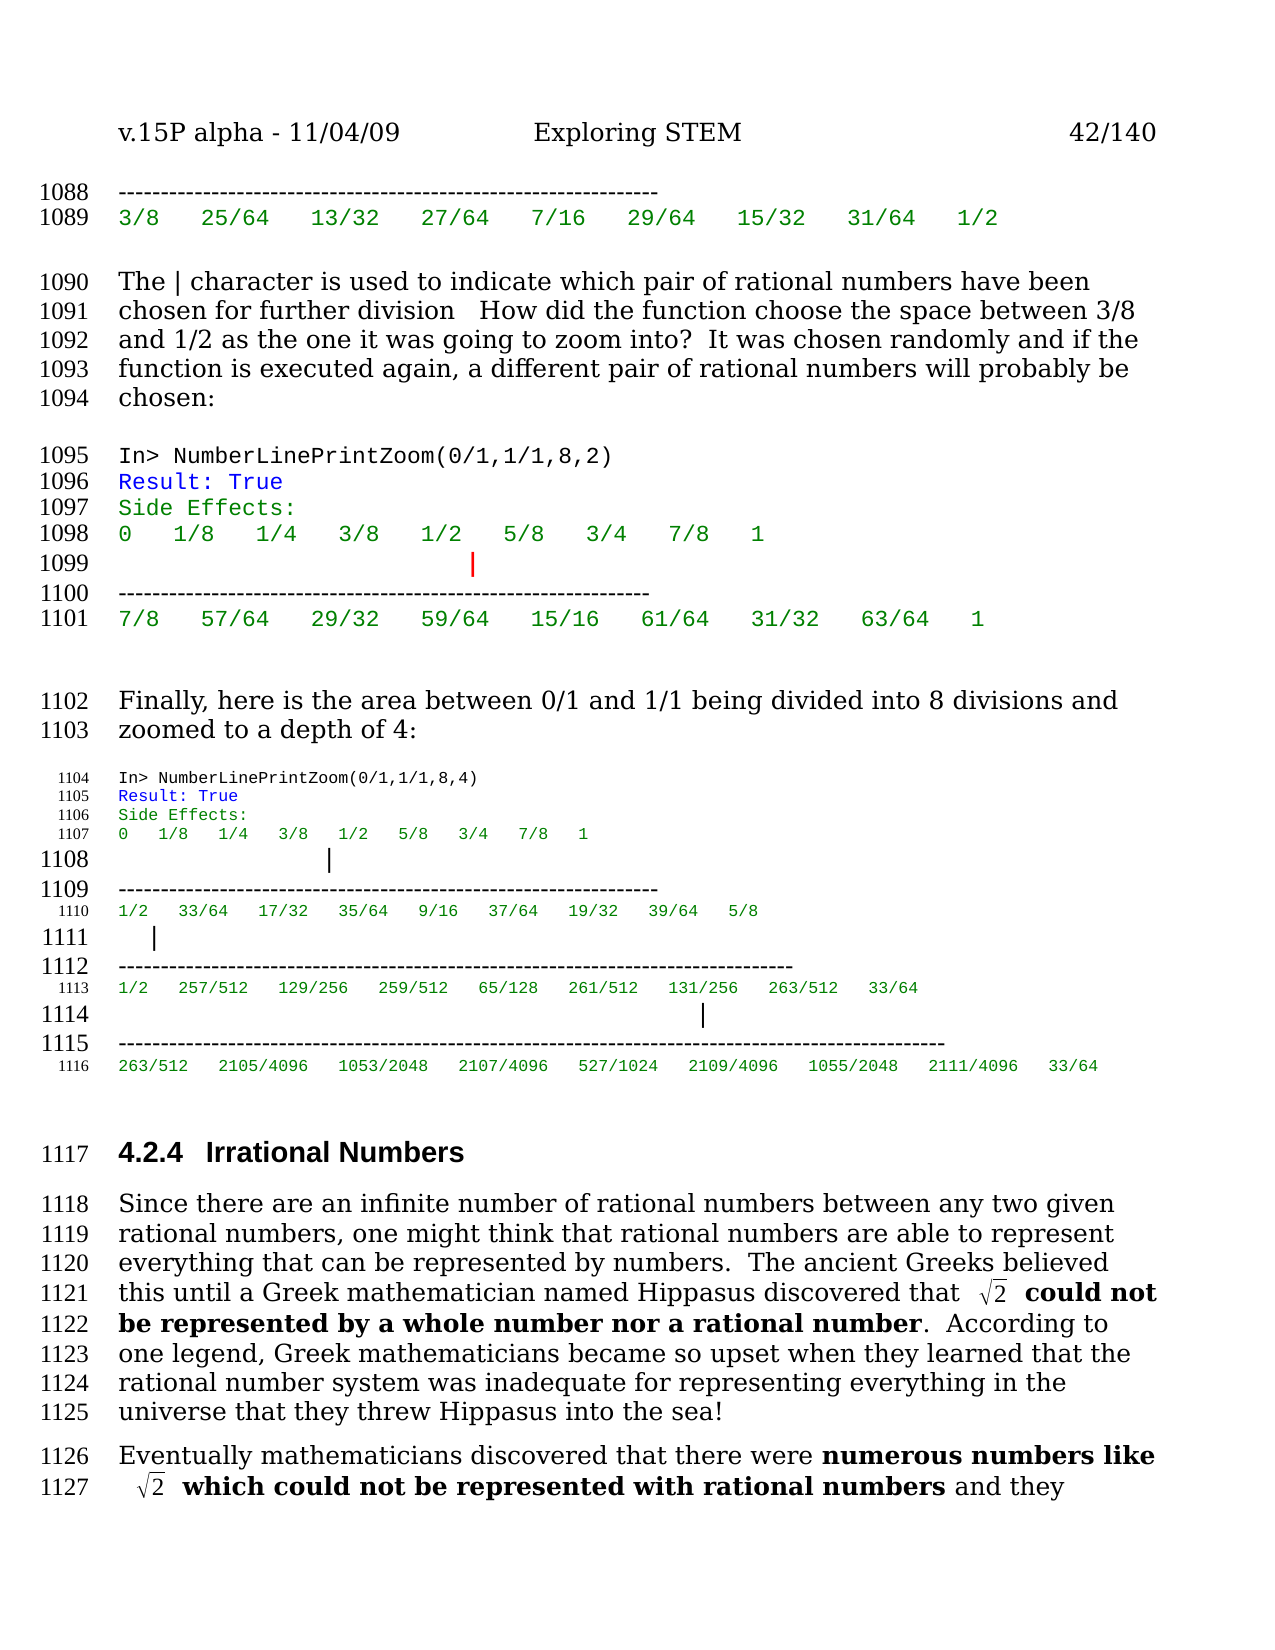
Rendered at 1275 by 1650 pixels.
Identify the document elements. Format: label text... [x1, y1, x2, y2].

text 7/8 57/64 29/32 59/64 15/16 61/64 31/32 63/64 1 [118, 607, 1157, 633]
text 0 1/8 1/4 3/8 1/2 5/8 3/4 7/8 1 [118, 522, 1157, 548]
text 263/512 2105/4096 1053/2048 2107/4096 527/1024 2109/4096 1055/2048 2111/4096 33/64 [118, 1057, 1157, 1076]
text 0 1/8 1/4 3/8 1/2 5/8 3/4 7/8 1 [118, 826, 1157, 844]
text The | character is used to indicate which pair of rational numbers have been chosen for further division How did the function choose the space between 3/8 and 1/2 as the one it was going to zoom into? It was chosen randomly and if the function is executed again, a different pair of rational numbers will probably be chosen: [118, 267, 1157, 413]
subtitle Irrational Numbers [118, 1135, 1157, 1169]
text Side Effects: [118, 807, 1157, 826]
text Eventually mathematicians discovered that there were numerous numbers likewhich could not be represented with rational numbers and they [118, 1441, 1157, 1503]
text Side Effects: [118, 496, 1157, 522]
text | [118, 844, 1157, 874]
text -------------------------------------------------------------------------------- [118, 951, 1157, 980]
text ---------------------------------------------------------------- [118, 874, 1157, 903]
text 1/2 33/64 17/32 35/64 9/16 37/64 19/32 39/64 5/8 [118, 903, 1157, 922]
text Finally, here is the area between 0/1 and 1/1 being divided into 8 divisions and zoomed to a depth of 4: [118, 686, 1157, 744]
text Since there are an infinite number of rational numbers between any two given rational numbers, one might think that rational numbers are able to represent everything that can be represented by numbers. The ancient Greeks believed this until a Greek mathematician named Hippasus discovered thatcould not be represented by a whole number nor a rational number. According to one legend, Greek mathematicians became so upset when they learned that the rational number system was inadequate for representing everything in the universe that they threw Hippasus into the sea! [118, 1189, 1157, 1426]
text --------------------------------------------------------------- [118, 578, 1157, 607]
text 1/2 257/512 129/256 259/512 65/128 261/512 131/256 263/512 33/64 [118, 980, 1157, 999]
text | [118, 548, 1157, 578]
text Result: True [118, 788, 1157, 807]
text -------------------------------------------------------------------------------------------------- [118, 1028, 1157, 1057]
text ---------------------------------------------------------------- [118, 177, 1157, 206]
text 3/8 25/64 13/32 27/64 7/16 29/64 15/32 31/64 1/2 [118, 206, 1157, 232]
text | [118, 922, 1157, 951]
text Result: True [118, 471, 1157, 496]
text In> NumberLinePrintZoom(0/1,1/1,8,4) [118, 769, 1157, 788]
text In> NumberLinePrintZoom(0/1,1/1,8,2) [118, 444, 1157, 471]
text | [118, 999, 1157, 1028]
